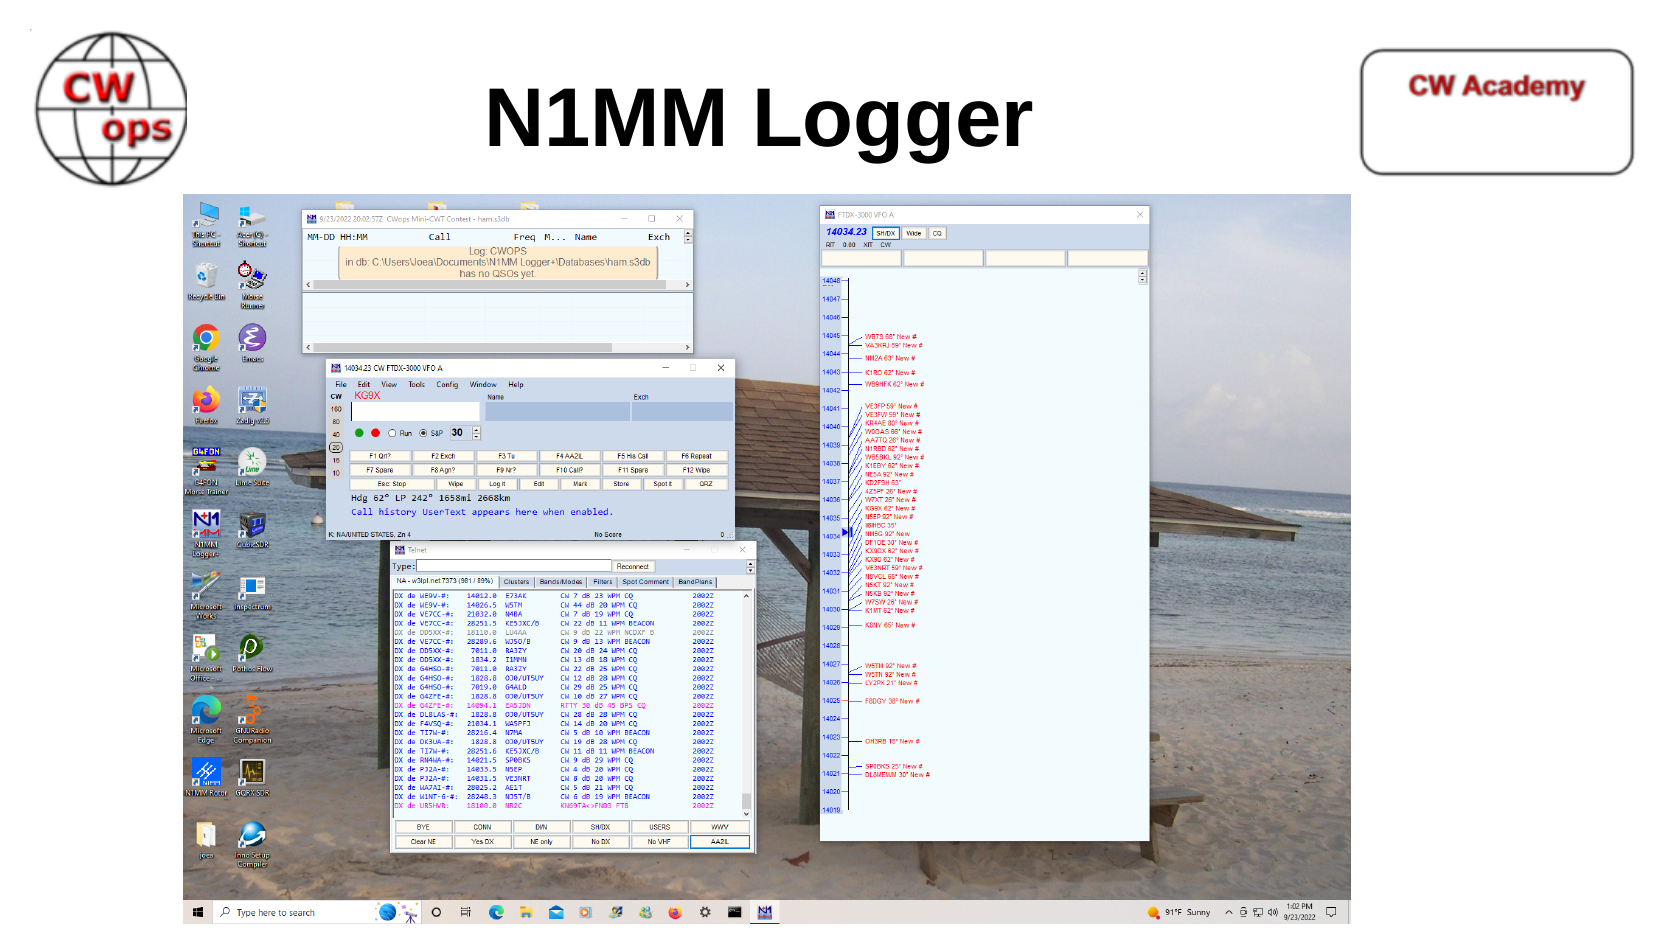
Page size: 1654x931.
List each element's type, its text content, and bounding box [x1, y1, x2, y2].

picture [183, 194, 1351, 925]
picture [1350, 37, 1640, 186]
title N1MM Logger [15, 39, 1504, 196]
picture [30, 29, 187, 39]
